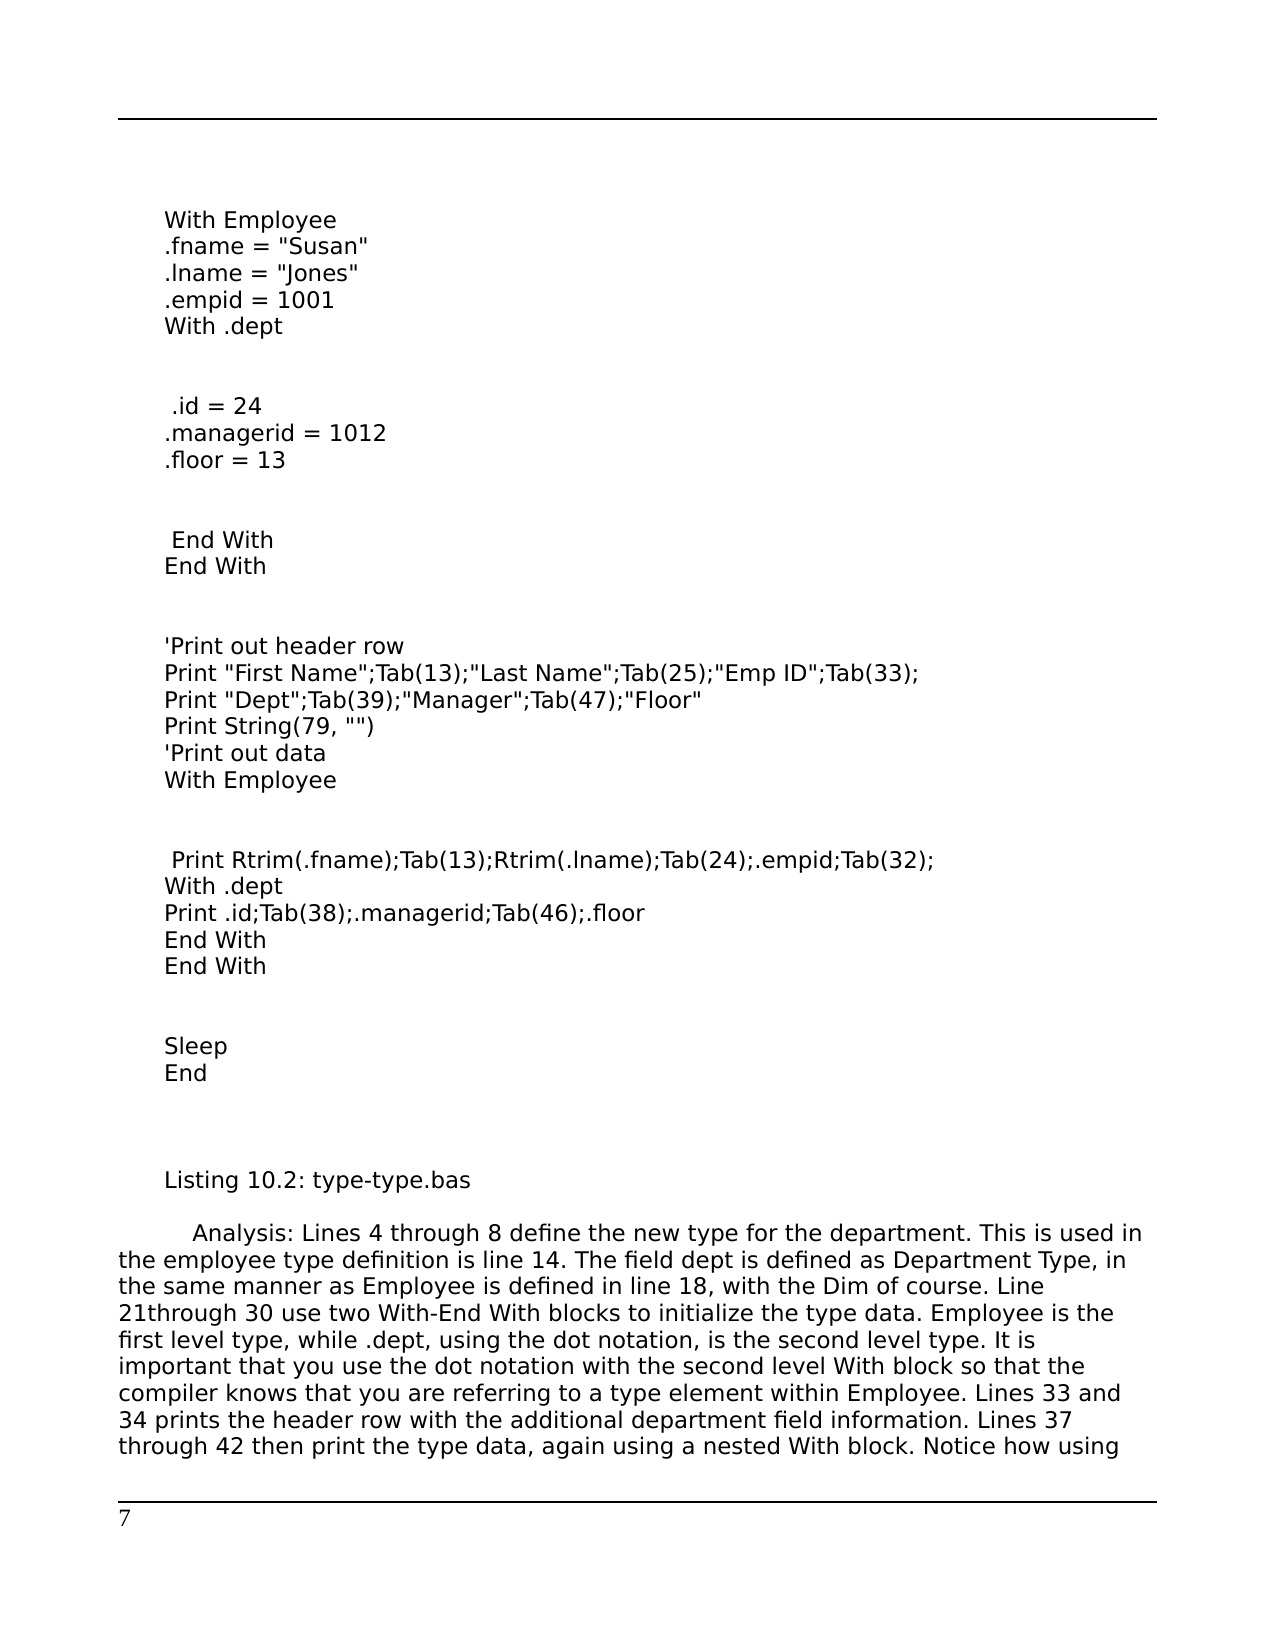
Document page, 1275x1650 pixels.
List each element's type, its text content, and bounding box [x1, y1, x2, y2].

text Print String(79, "") [118, 713, 1157, 740]
text .managerid = 1012 [118, 420, 1157, 447]
text End With [118, 527, 1157, 553]
text With Employee [118, 767, 1157, 793]
text With .dept [118, 313, 1157, 340]
text .fname = "Susan" [118, 233, 1157, 260]
text Print .id;Tab(38);.managerid;Tab(46);.floor [118, 900, 1157, 927]
text Print "First Name";Tab(13);"Last Name";Tab(25);"Emp ID";Tab(33); [118, 660, 1157, 687]
text .empid = 1001 [118, 287, 1157, 313]
text Sleep [118, 1033, 1157, 1060]
text 'Print out header row [118, 633, 1157, 660]
text Print Rtrim(.fname);Tab(13);Rtrim(.lname);Tab(24);.empid;Tab(32); [118, 847, 1157, 873]
text End [118, 1060, 1157, 1087]
text End With [118, 953, 1157, 980]
text With .dept [118, 873, 1157, 900]
text End With [118, 927, 1157, 953]
text Analysis: Lines 4 through 8 define the new type for the department. This is used in the employee type definition is line 14. The field dept is defined as Department Type, in the same manner as Employee is defined in line 18, with the Dim of course. Line 21through 30 use two With-End With blocks to initialize the type data. Employee is the first level type, while .dept, using the dot notation, is the second level type. It is important that you use the dot notation with the second level With block so that the compiler knows that you are referring to a type element within Employee. Lines 33 and 34 prints the header row with the additional department field information. Lines 37 through 42 then print the type data, again using a nested With block. Notice how using [118, 1220, 1157, 1460]
text Print "Dept";Tab(39);"Manager";Tab(47);"Floor" [118, 687, 1157, 713]
text .floor = 13 [118, 447, 1157, 473]
text .id = 24 [118, 393, 1157, 420]
text 'Print out data [118, 740, 1157, 767]
text Listing 10.2: type-type.bas [118, 1167, 1157, 1193]
text End With [118, 553, 1157, 580]
text .lname = "Jones" [118, 260, 1157, 287]
text With Employee [118, 207, 1157, 233]
